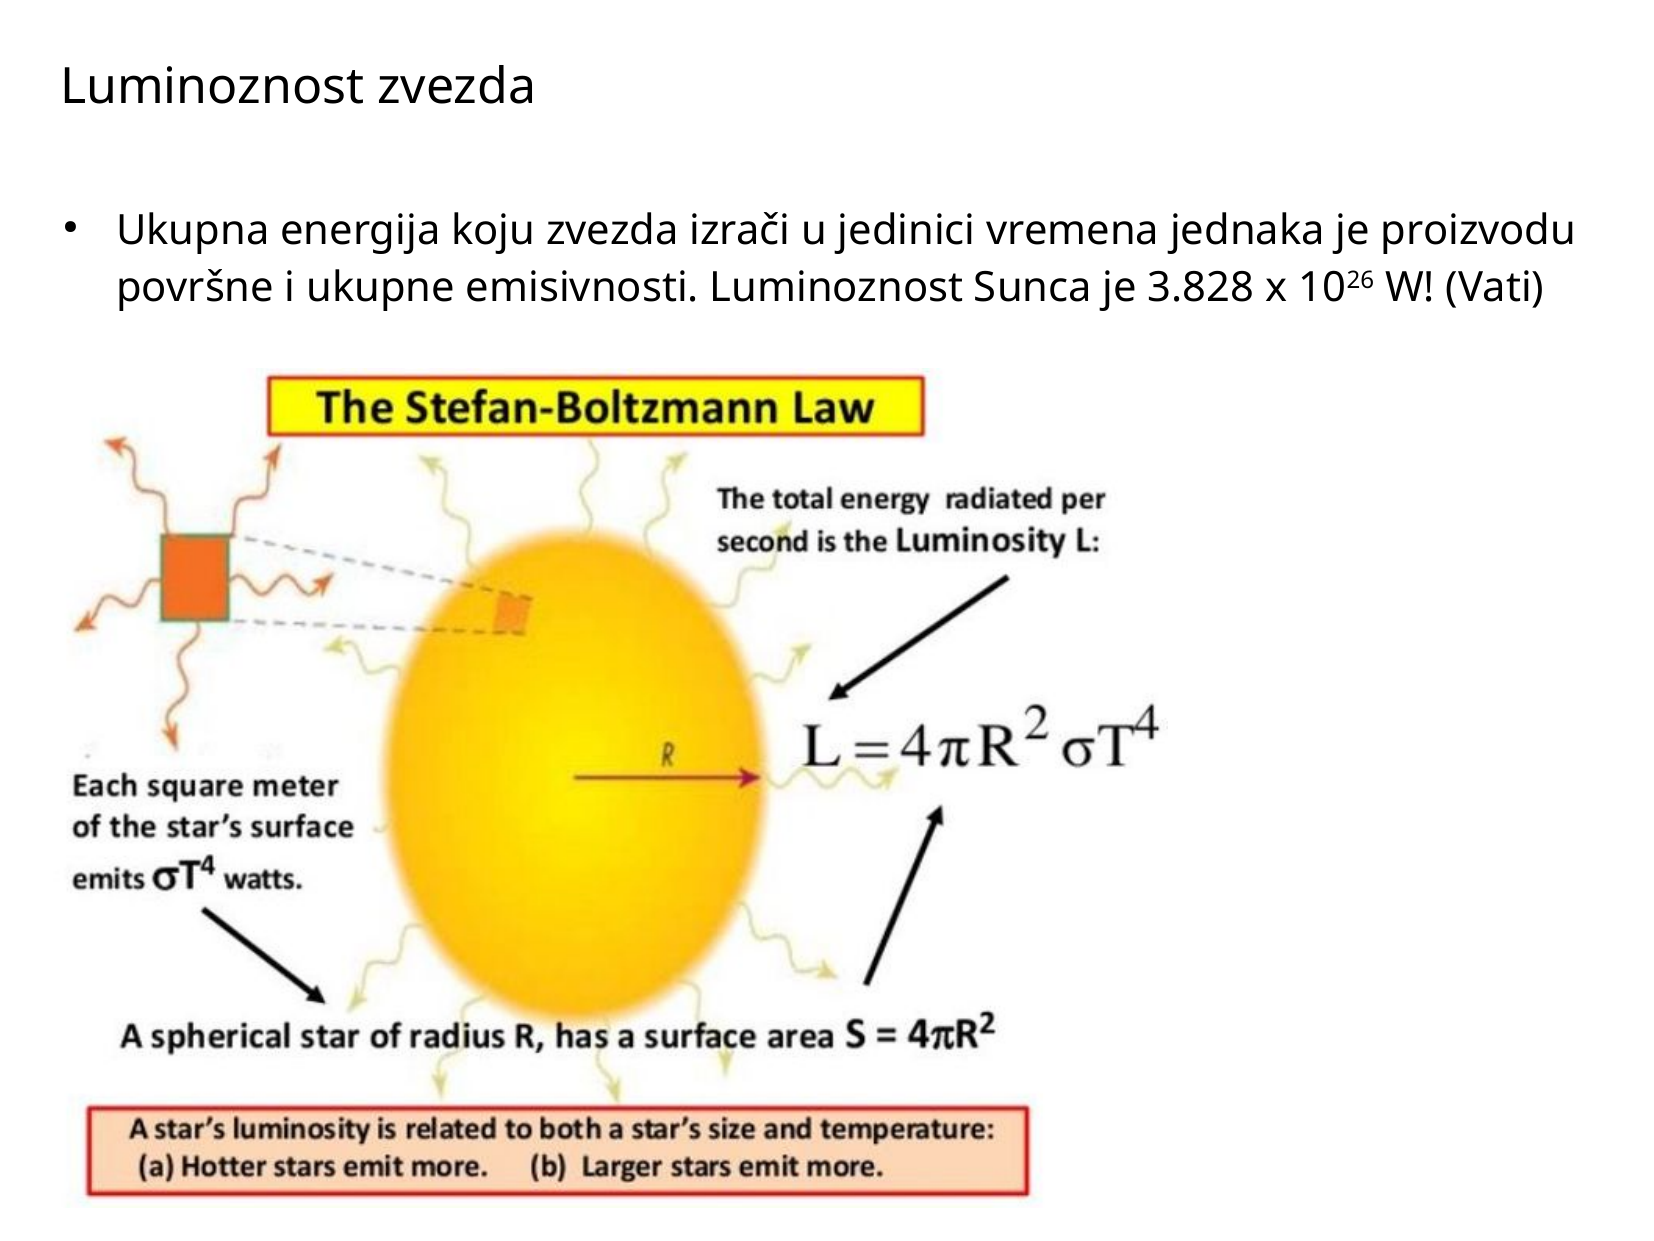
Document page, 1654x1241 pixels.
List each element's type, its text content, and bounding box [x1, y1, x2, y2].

list Ukupna energija koju zvezda izrači u jedinici vremena jednaka je proizvodu površne i ukupne emisivnosti. Luminoznost Sunca je 3.828 x 1026 W! (Vati) [45, 199, 1635, 1173]
picture [42, 368, 1168, 1208]
title Luminoznost zvezda [59, 17, 1648, 150]
